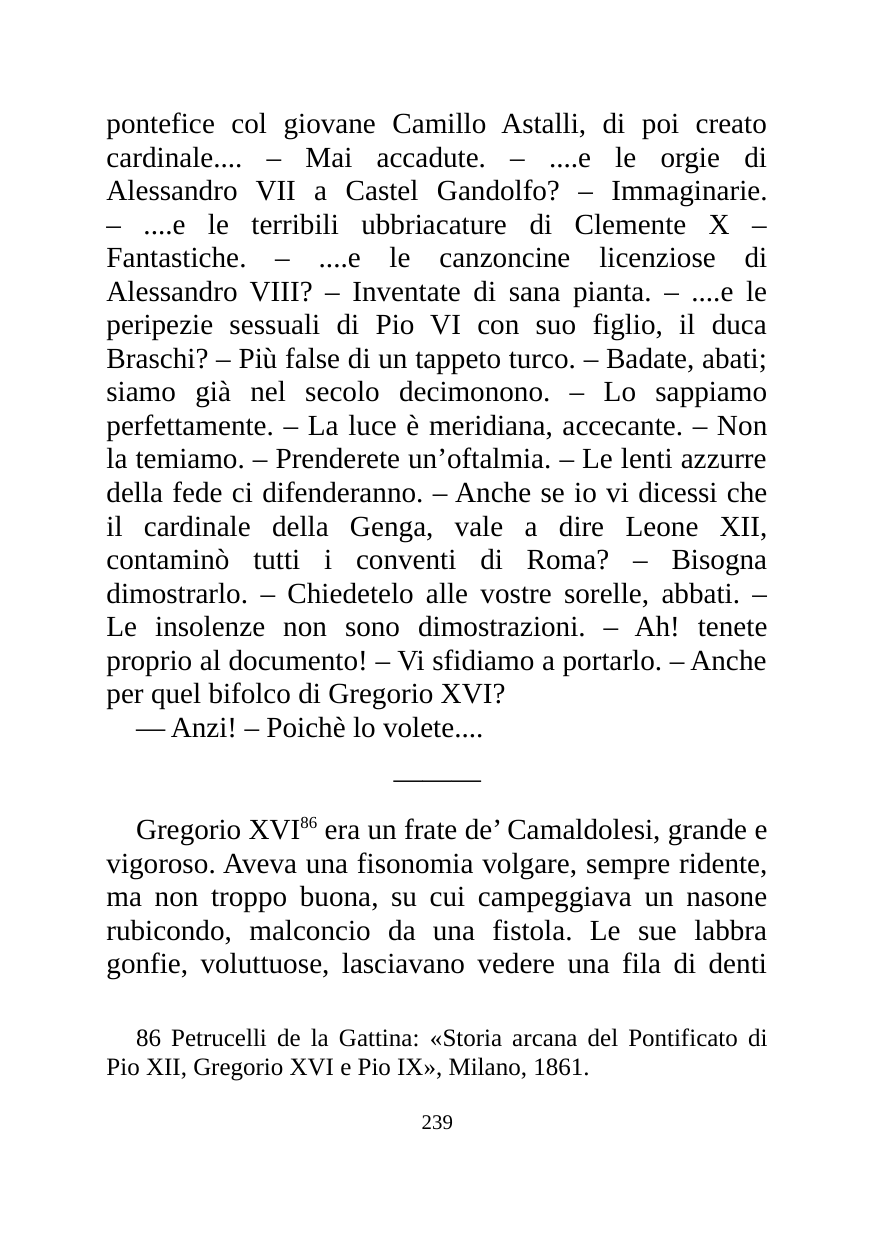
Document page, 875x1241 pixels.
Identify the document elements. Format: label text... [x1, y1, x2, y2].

text Petrucelli de la Gattina: «Storia arcana del Pontificato di Pio XII, Gregorio XVI e Pio IX», Milano, 1861. [106, 1023, 768, 1080]
text — Anzi! – Poichè lo volete.... [106, 710, 768, 743]
text Gregorio XVI era un frate de’ Camaldolesi, grande e vigoroso. Aveva una fisonomia volgare, sempre ridente, ma non troppo buona, su cui campeggiava un nasone rubicondo, malconcio da una fistola. Le sue labbra gonfie, voluttuose, lasciavano vedere una fila di denti [106, 812, 768, 980]
text pontefice col giovane Camillo Astalli, di poi creato cardinale.... – Mai accadute. – ....e le orgie di Alessandro VII a Castel Gandolfo? – Immaginarie. – ....e le terribili ubbriacature di Clemente X – Fantastiche. – ....e le canzoncine licenziose di Alessandro VIII? – Inventate di sana pianta. – ....e le peripezie sessuali di Pio VI con suo figlio, il duca Braschi? – Più false di un tappeto turco. – Badate, abati; siamo già nel secolo decimonono. – Lo sappiamo perfettamente. – La luce è meridiana, accecante. – Non la temiamo. – Prenderete un’oftalmia. – Le lenti azzurre della fede ci difenderanno. – Anche se io vi dicessi che il cardinale della Genga, vale a dire Leone XII, contaminò tutti i conventi di Roma? – Bisogna dimostrarlo. – Chiedetelo alle vostre sorelle, abbati. – Le insolenze non sono dimostrazioni. – Ah! tenete proprio al documento! – Vi sfidiamo a portarlo. – Anche per quel bifolco di Gregorio XVI? [106, 106, 768, 710]
text ——— [106, 761, 768, 795]
